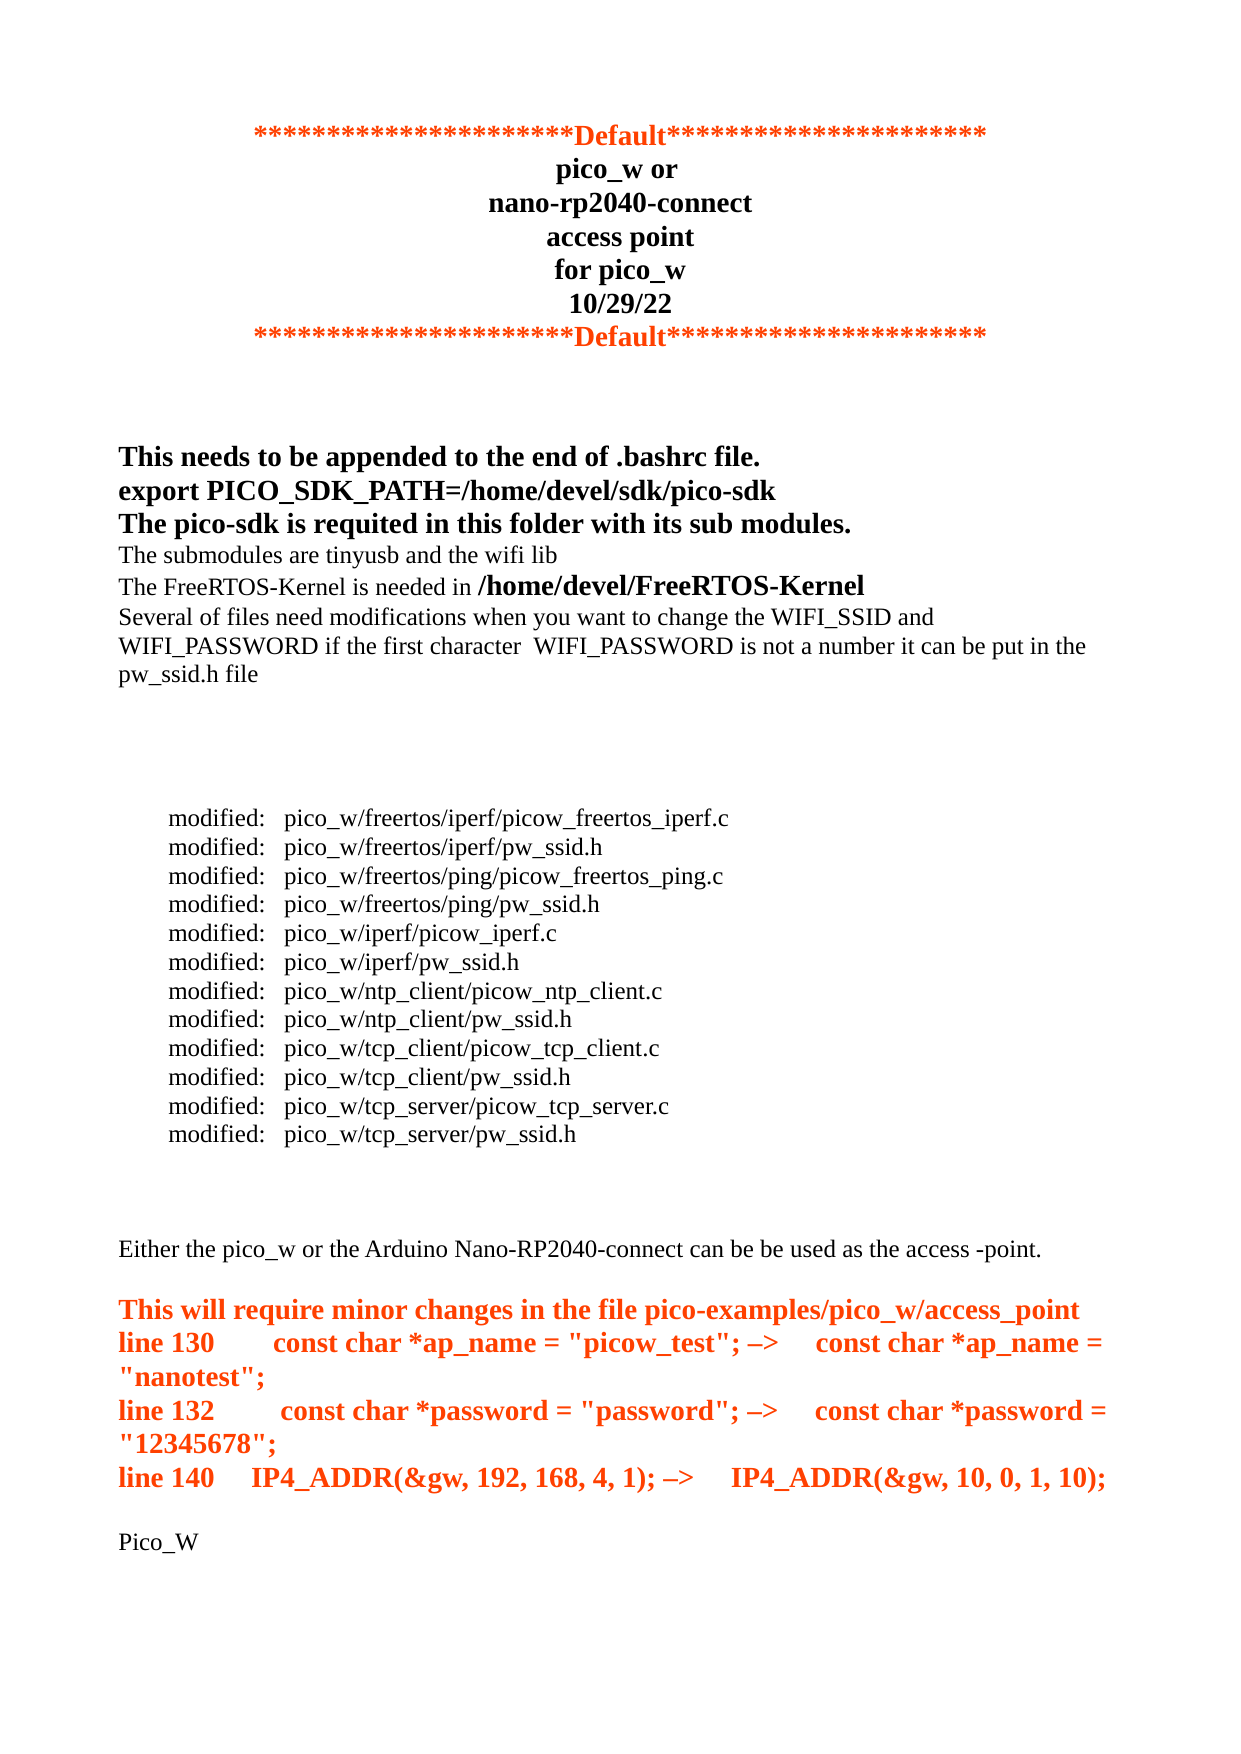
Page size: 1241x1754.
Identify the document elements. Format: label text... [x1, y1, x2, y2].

text modified: pico_w/ntp_client/pw_ssid.h [118, 1004, 1122, 1033]
text modified: pico_w/freertos/iperf/pw_ssid.h [118, 832, 1122, 861]
text WIFI_PASSWORD if the first character WIFI_PASSWORD is not a number it can be put in the pw_ssid.h file [118, 631, 1122, 688]
text modified: pico_w/ntp_client/picow_ntp_client.c [118, 976, 1122, 1004]
text The pico-sdk is requited in this folder with its sub modules. [118, 506, 1122, 540]
text modified: pico_w/iperf/picow_iperf.c [118, 918, 1122, 947]
text modified: pico_w/freertos/ping/picow_freertos_ping.c [118, 861, 1122, 889]
text Several of files need modifications when you want to change the WIFI_SSID and [118, 602, 1122, 631]
text modified: pico_w/tcp_client/pw_ssid.h [118, 1062, 1122, 1091]
text for pico_w [118, 252, 1122, 286]
text modified: pico_w/tcp_client/picow_tcp_client.c [118, 1033, 1122, 1062]
text 10/29/22 [118, 286, 1122, 319]
text line 140 IP4_ADDR(&gw, 192, 168, 4, 1); –> IP4_ADDR(&gw, 10, 0, 1, 10); [118, 1460, 1122, 1493]
text Either the pico_w or the Arduino Nano-RP2040-connect can be be used as the access -point. [118, 1234, 1122, 1263]
text line 130 const char *ap_name = "picow_test"; –> const char *ap_name = "nanotest"; [118, 1326, 1122, 1393]
text export PICO_SDK_PATH=/home/devel/sdk/pico-sdk [118, 473, 1122, 506]
text line 132 const char *password = "password"; –> const char *password = "12345678"; [118, 1393, 1122, 1460]
text modified: pico_w/tcp_server/picow_tcp_server.c [118, 1091, 1122, 1119]
text **********************Default********************** [118, 118, 1122, 152]
text nano-rp2040-connect [118, 185, 1122, 219]
text Pico_W [118, 1527, 1122, 1556]
text The submodules are tinyusb and the wifi lib [118, 540, 1122, 568]
text modified: pico_w/freertos/iperf/picow_freertos_iperf.c [118, 803, 1122, 832]
text modified: pico_w/iperf/pw_ssid.h [118, 947, 1122, 976]
text pico_w or [118, 152, 1122, 185]
text This needs to be appended to the end of .bashrc file. [118, 439, 1122, 473]
text The FreeRTOS-Kernel is needed in /home/devel/FreeRTOS-Kernel [118, 568, 1122, 602]
text modified: pico_w/freertos/ping/pw_ssid.h [118, 889, 1122, 918]
text access point [118, 219, 1122, 252]
text This will require minor changes in the file pico-examples/pico_w/access_point [118, 1292, 1122, 1326]
text **********************Default********************** [118, 319, 1122, 353]
text modified: pico_w/tcp_server/pw_ssid.h [118, 1119, 1122, 1148]
